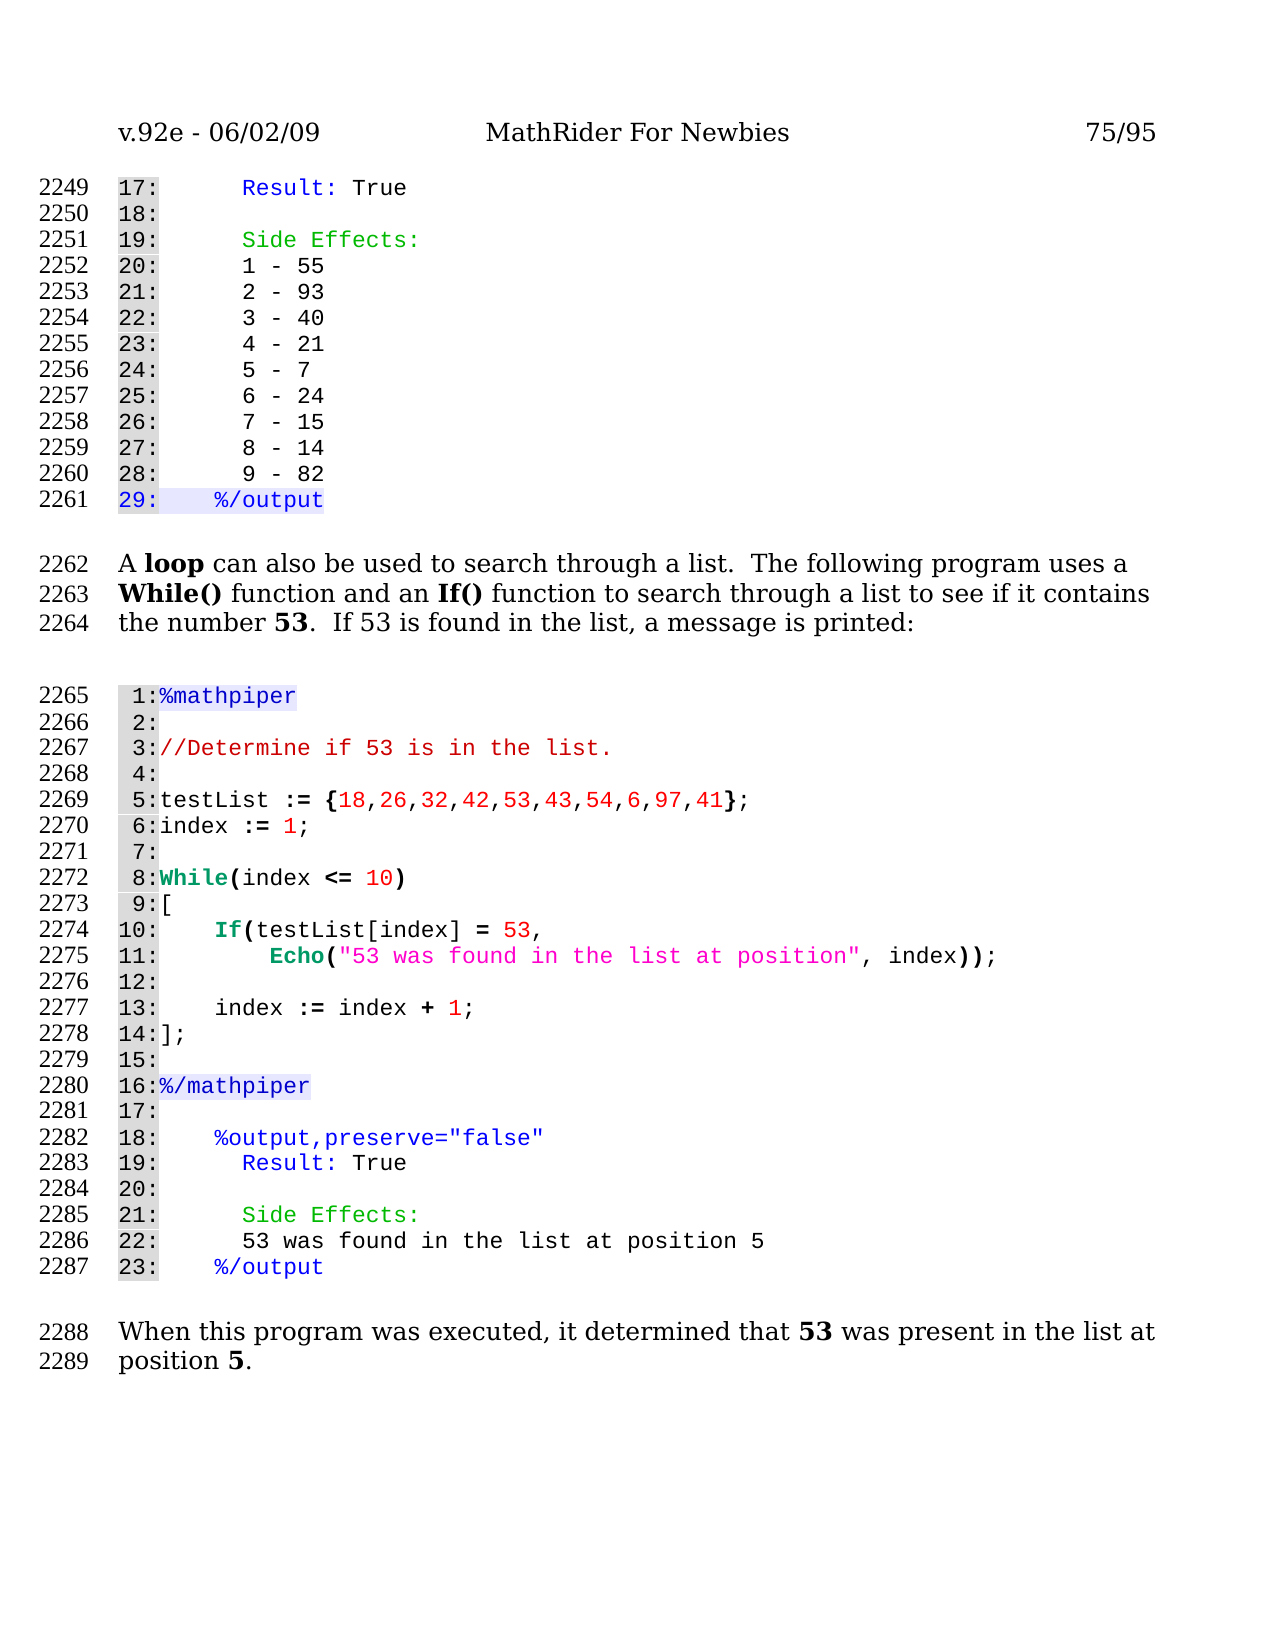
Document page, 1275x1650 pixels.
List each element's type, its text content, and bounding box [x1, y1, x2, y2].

text 17: Result: True [118, 177, 1157, 203]
text 23: 4 - 21 [118, 332, 1157, 358]
text 4: [118, 763, 1157, 789]
text 28: 9 - 82 [118, 462, 1157, 488]
text 2: [118, 711, 1157, 737]
text 13: index := index + 1; [118, 996, 1157, 1022]
text 29: %/output [118, 488, 1157, 514]
text 21: Side Effects: [118, 1204, 1157, 1229]
text 21: 2 - 93 [118, 281, 1157, 306]
text 27: 8 - 14 [118, 436, 1157, 462]
text 23: %/output [118, 1256, 1157, 1281]
text 19: Result: True [118, 1152, 1157, 1178]
text 17: [118, 1100, 1157, 1126]
text When this program was executed, it determined that 53 was present in the list at position 5. [118, 1317, 1157, 1376]
text 10: If(testList[index] = 53, [118, 918, 1157, 944]
text 20: [118, 1178, 1157, 1204]
text 16:%/mathpiper [118, 1074, 1157, 1100]
text 8:While(index <= 10) [118, 866, 1157, 892]
text 12: [118, 970, 1157, 996]
text 1:%mathpiper [118, 685, 1157, 711]
text 11: Echo("53 was found in the list at position", index)); [118, 944, 1157, 970]
text 6:index := 1; [118, 814, 1157, 841]
text 19: Side Effects: [118, 229, 1157, 254]
text 20: 1 - 55 [118, 254, 1157, 281]
text A loop can also be used to search through a list. The following program uses a While() function and an If() function to search through a list to see if it contains the number 53. If 53 is found in the list, a message is printed: [118, 549, 1157, 638]
text 18: [118, 203, 1157, 229]
text 3://Determine if 53 is in the list. [118, 737, 1157, 763]
text 22: 53 was found in the list at position 5 [118, 1229, 1157, 1256]
text 22: 3 - 40 [118, 306, 1157, 332]
text 9:[ [118, 892, 1157, 918]
text 25: 6 - 24 [118, 384, 1157, 410]
text 24: 5 - 7 [118, 358, 1157, 384]
text 5:testList := {18,26,32,42,53,43,54,6,97,41}; [118, 789, 1157, 814]
text 18: %output,preserve="false" [118, 1126, 1157, 1152]
text 7: [118, 841, 1157, 866]
text 14:]; [118, 1022, 1157, 1048]
text 15: [118, 1048, 1157, 1074]
text 26: 7 - 15 [118, 410, 1157, 436]
